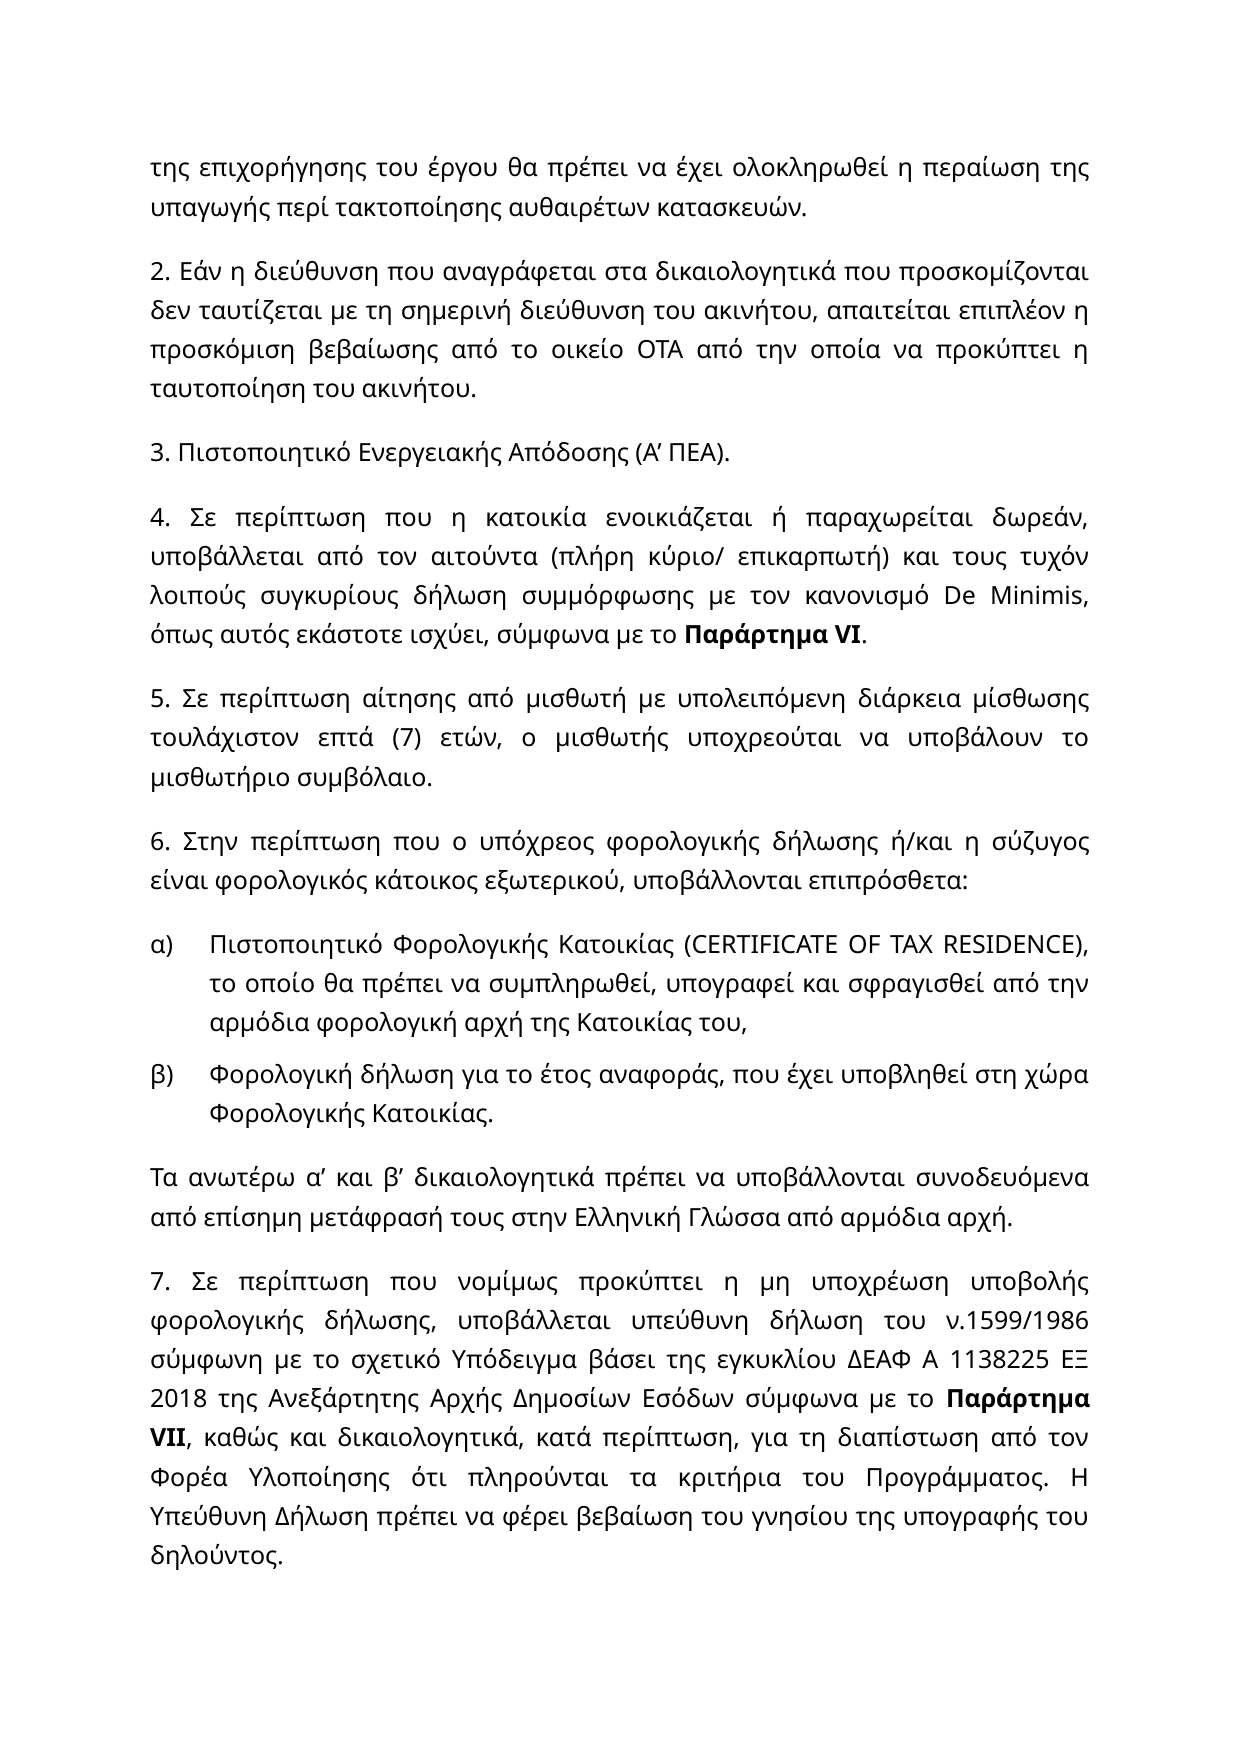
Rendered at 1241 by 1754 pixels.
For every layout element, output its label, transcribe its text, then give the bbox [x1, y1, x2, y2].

list β) Φορολογική δήλωση για το έτος αναφοράς, που έχει υποβληθεί στη χώρα Φορολογικής Κατοικίας. [150, 1057, 1090, 1130]
text 3. Πιστοποιητικό Ενεργειακής Απόδοσης (Α’ ΠΕΑ). [150, 435, 1090, 469]
text 2. Εάν η διεύθυνση που αναγράφεται στα δικαιολογητικά που προσκομίζονται δεν ταυτίζεται με τη σημερινή διεύθυνση του ακινήτου, απαιτείται επιπλέον η προσκόμιση βεβαίωσης από το οικείο ΟΤΑ από την οποία να προκύπτει η ταυτοποίηση του ακινήτου. [150, 253, 1090, 405]
text 4. Σε περίπτωση που η κατοικία ενοικιάζεται ή παραχωρείται δωρεάν, υποβάλλεται από τον αιτούντα (πλήρη κύριο/ επικαρπωτή) και τους τυχόν λοιπούς συγκυρίους δήλωση συμμόρφωσης με τον κανονισμό De Minimis, όπως αυτός εκάστοτε ισχύει, σύμφωνα με το Παράρτημα VI. [150, 499, 1090, 651]
list α) Πιστοποιητικό Φορολογικής Κατοικίας (CERTIFICATE OF TAX RESIDENCE), το οποίο θα πρέπει να συμπληρωθεί, υπογραφεί και σφραγισθεί από την αρμόδια φορολογική αρχή της Κατοικίας του, [150, 927, 1090, 1039]
text Τα ανωτέρω α’ και β’ δικαιολογητικά πρέπει να υποβάλλονται συνοδευόμενα από επίσημη μετάφρασή τους στην Ελληνική Γλώσσα από αρμόδια αρχή. [150, 1160, 1090, 1233]
text 5. Σε περίπτωση αίτησης από μισθωτή με υπολειπόμενη διάρκεια μίσθωσης τουλάχιστον επτά (7) ετών, ο μισθωτής υποχρεούται να υποβάλουν το μισθωτήριο συμβόλαιο. [150, 681, 1090, 793]
text 6. Στην περίπτωση που ο υπόχρεος φορολογικής δήλωσης ή/και η σύζυγος είναι φορολογικός κάτοικος εξωτερικού, υποβάλλονται επιπρόσθετα: [150, 823, 1090, 897]
text 7. Σε περίπτωση που νομίμως προκύπτει η μη υποχρέωση υποβολής φορολογικής δήλωσης, υποβάλλεται υπεύθυνη δήλωση του ν.1599/1986 σύμφωνη με το σχετικό Υπόδειγμα βάσει της εγκυκλίου ΔΕΑΦ Α 1138225 ΕΞ 2018 της Ανεξάρτητης Αρχής Δημοσίων Εσόδων σύμφωνα με το Παράρτημα VII, καθώς και δικαιολογητικά, κατά περίπτωση, για τη διαπίστωση από τον Φορέα Υλοποίησης ότι πληρούνται τα κριτήρια του Προγράμματος. Η Υπεύθυνη Δήλωση πρέπει να φέρει βεβαίωση του γνησίου της υπογραφής του δηλούντος. [150, 1263, 1090, 1572]
text της επιχορήγησης του έργου θα πρέπει να έχει ολοκληρωθεί η περαίωση της υπαγωγής περί τακτοποίησης αυθαιρέτων κατασκευών. [150, 150, 1090, 223]
